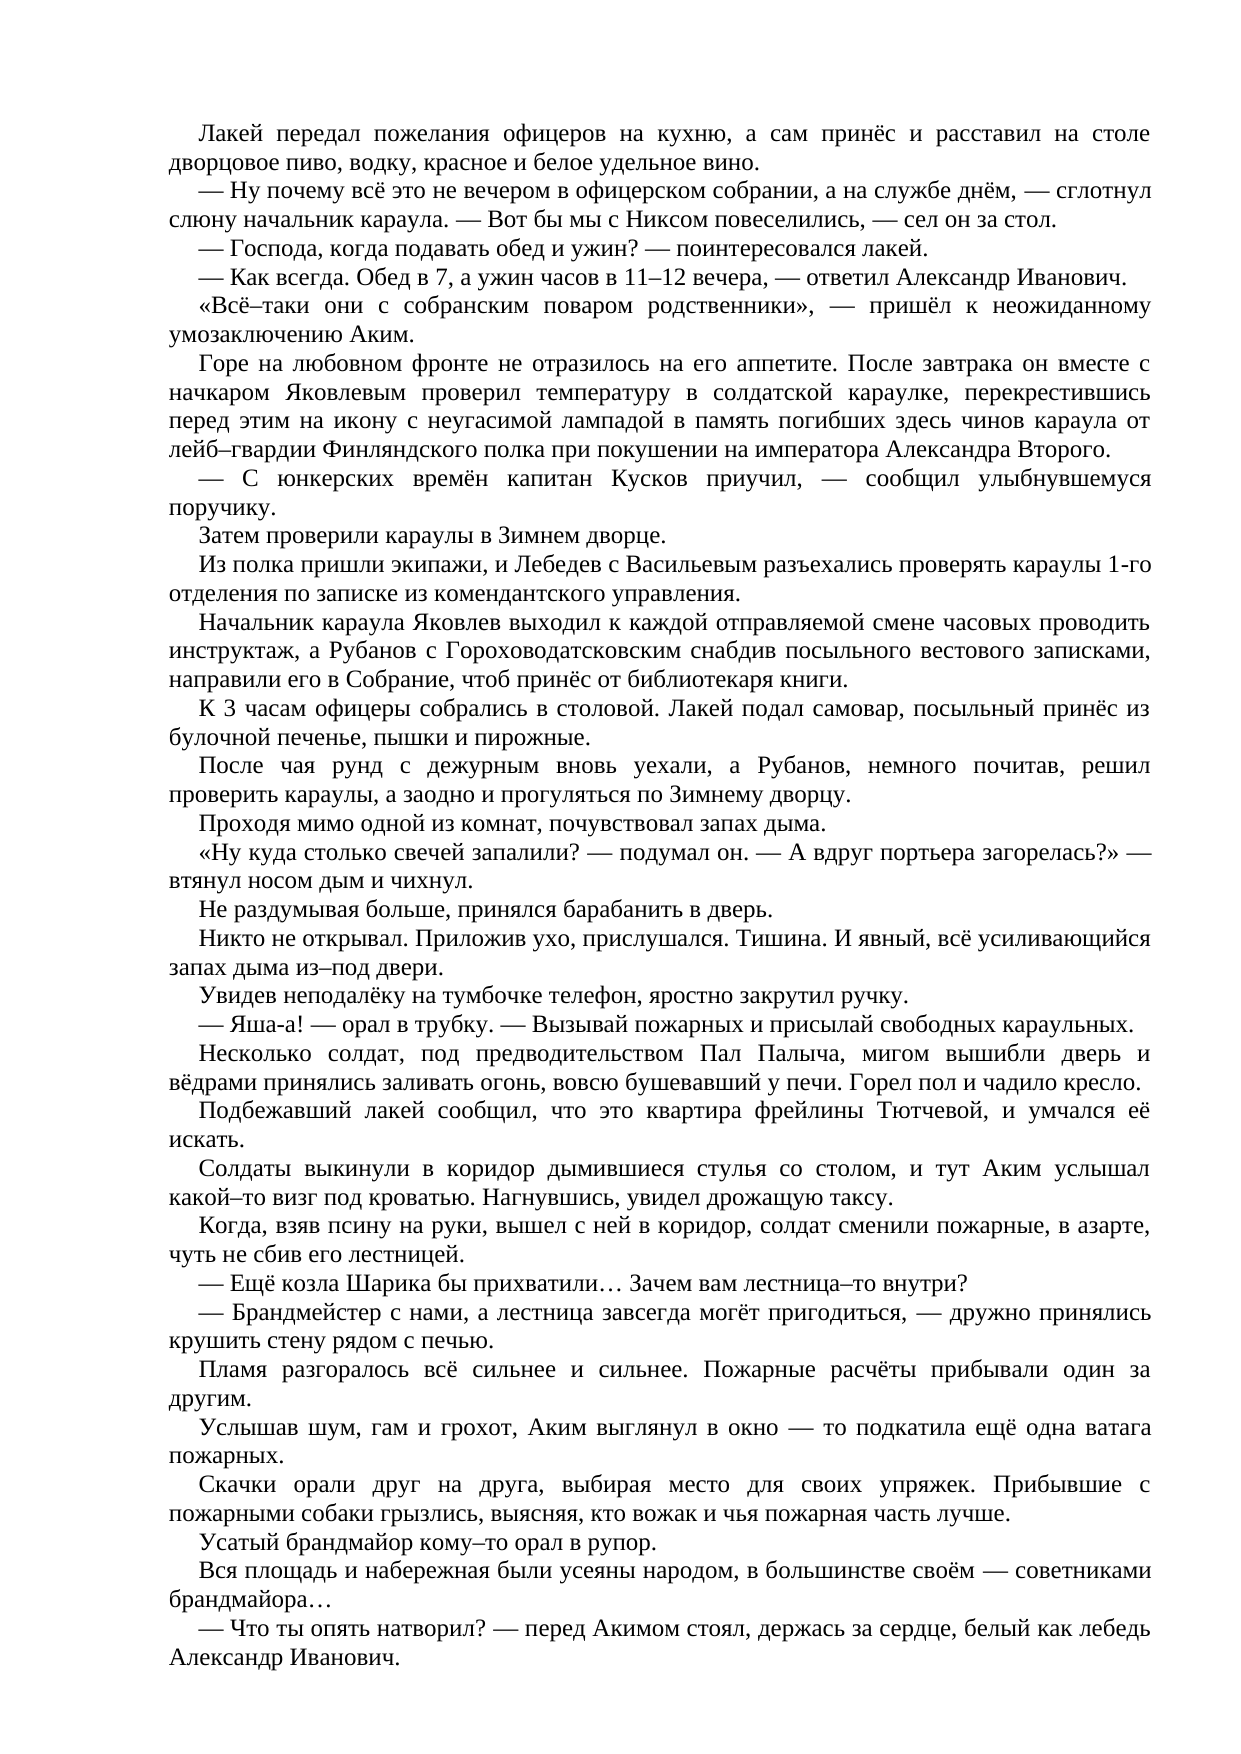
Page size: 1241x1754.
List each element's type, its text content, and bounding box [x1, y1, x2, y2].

text Подбежавший лакей сообщил, что это квартира фрейлины Тютчевой, и умчался её искать. [169, 1096, 1152, 1153]
text Не раздумывая больше, принялся барабанить в дверь. [169, 894, 1152, 923]
text Лакей передал пожелания офицеров на кухню, а сам принёс и расставил на столе дворцовое пиво, водку, красное и белое удельное вино. [169, 118, 1152, 176]
text — Что ты опять натворил? — перед Акимом стоял, держась за сердце, белый как лебедь Александр Иванович. [169, 1613, 1152, 1671]
text Никто не открывал. Приложив ухо, прислушался. Тишина. И явный, всё усиливающийся запах дыма из–под двери. [169, 923, 1152, 981]
text Начальник караула Яковлев выходил к каждой отправляемой смене часовых проводить инструктаж, а Рубанов с Гороховодатсковским снабдив посыльного вестового записками, направили его в Собрание, чтоб принёс от библиотекаря книги. [169, 607, 1152, 693]
text После чая рунд с дежурным вновь уехали, а Рубанов, немного почитав, решил проверить караулы, а заодно и прогуляться по Зимнему дворцу. [169, 751, 1152, 808]
text — Как всегда. Обед в 7, а ужин часов в 11–12 вечера, — ответил Александр Иванович. [169, 262, 1152, 291]
text Затем проверили караулы в Зимнем дворце. [169, 521, 1152, 549]
text К 3 часам офицеры собрались в столовой. Лакей подал самовар, посыльный принёс из булочной печенье, пышки и пирожные. [169, 693, 1152, 751]
text Когда, взяв псину на руки, вышел с ней в коридор, солдат сменили пожарные, в азарте, чуть не сбив его лестницей. [169, 1211, 1152, 1268]
text Увидев неподалёку на тумбочке телефон, яростно закрутил ручку. [169, 981, 1152, 1009]
text Проходя мимо одной из комнат, почувствовал запах дыма. [169, 808, 1152, 837]
text Усатый брандмайор кому–то орал в рупор. [169, 1527, 1152, 1556]
text «Всё–таки они с собранским поваром родственники», — пришёл к неожиданному умозаключению Аким. [169, 291, 1152, 348]
text Пламя разгоралось всё сильнее и сильнее. Пожарные расчёты прибывали один за другим. [169, 1354, 1152, 1412]
text Из полка пришли экипажи, и Лебедев с Васильевым разъехались проверять караулы 1‑го отделения по записке из комендантского управления. [169, 549, 1152, 607]
text — Ещё козла Шарика бы прихватили… Зачем вам лестница–то внутри? [169, 1268, 1152, 1297]
text Услышав шум, гам и грохот, Аким выглянул в окно — то подкатила ещё одна ватага пожарных. [169, 1412, 1152, 1469]
text Горе на любовном фронте не отразилось на его аппетите. После завтрака он вместе с начкаром Яковлевым проверил температуру в солдатской караулке, перекрестившись перед этим на икону с неугасимой лампадой в память погибших здесь чинов караула от лейб–гвардии Финляндского полка при покушении на императора Александра Второго. [169, 348, 1152, 463]
text — Господа, когда подавать обед и ужин? — поинтересовался лакей. [169, 233, 1152, 262]
text Вся площадь и набережная были усеяны народом, в большинстве своём — советниками брандмайора… [169, 1556, 1152, 1613]
text Несколько солдат, под предводительством Пал Палыча, мигом вышибли дверь и вёдрами принялись заливать огонь, вовсю бушевавший у печи. Горел пол и чадило кресло. [169, 1038, 1152, 1096]
text — Брандмейстер с нами, а лестница завсегда могёт пригодиться, — дружно принялись крушить стену рядом с печью. [169, 1297, 1152, 1354]
text — С юнкерских времён капитан Кусков приучил, — сообщил улыбнувшемуся поручику. [169, 463, 1152, 521]
text «Ну куда столько свечей запалили? — подумал он. — А вдруг портьера загорелась?» — втянул носом дым и чихнул. [169, 837, 1152, 894]
text — Ну почему всё это не вечером в офицерском собрании, а на службе днём, — сглотнул слюну начальник караула. — Вот бы мы с Никсом повеселились, — сел он за стол. [169, 176, 1152, 233]
text Скачки орали друг на друга, выбирая место для своих упряжек. Прибывшие с пожарными собаки грызлись, выясняя, кто вожак и чья пожарная часть лучше. [169, 1469, 1152, 1527]
text Солдаты выкинули в коридор дымившиеся стулья со столом, и тут Аким услышал какой–то визг под кроватью. Нагнувшись, увидел дрожащую таксу. [169, 1153, 1152, 1211]
text — Яша-а! — орал в трубку. — Вызывай пожарных и присылай свободных караульных. [169, 1009, 1152, 1038]
